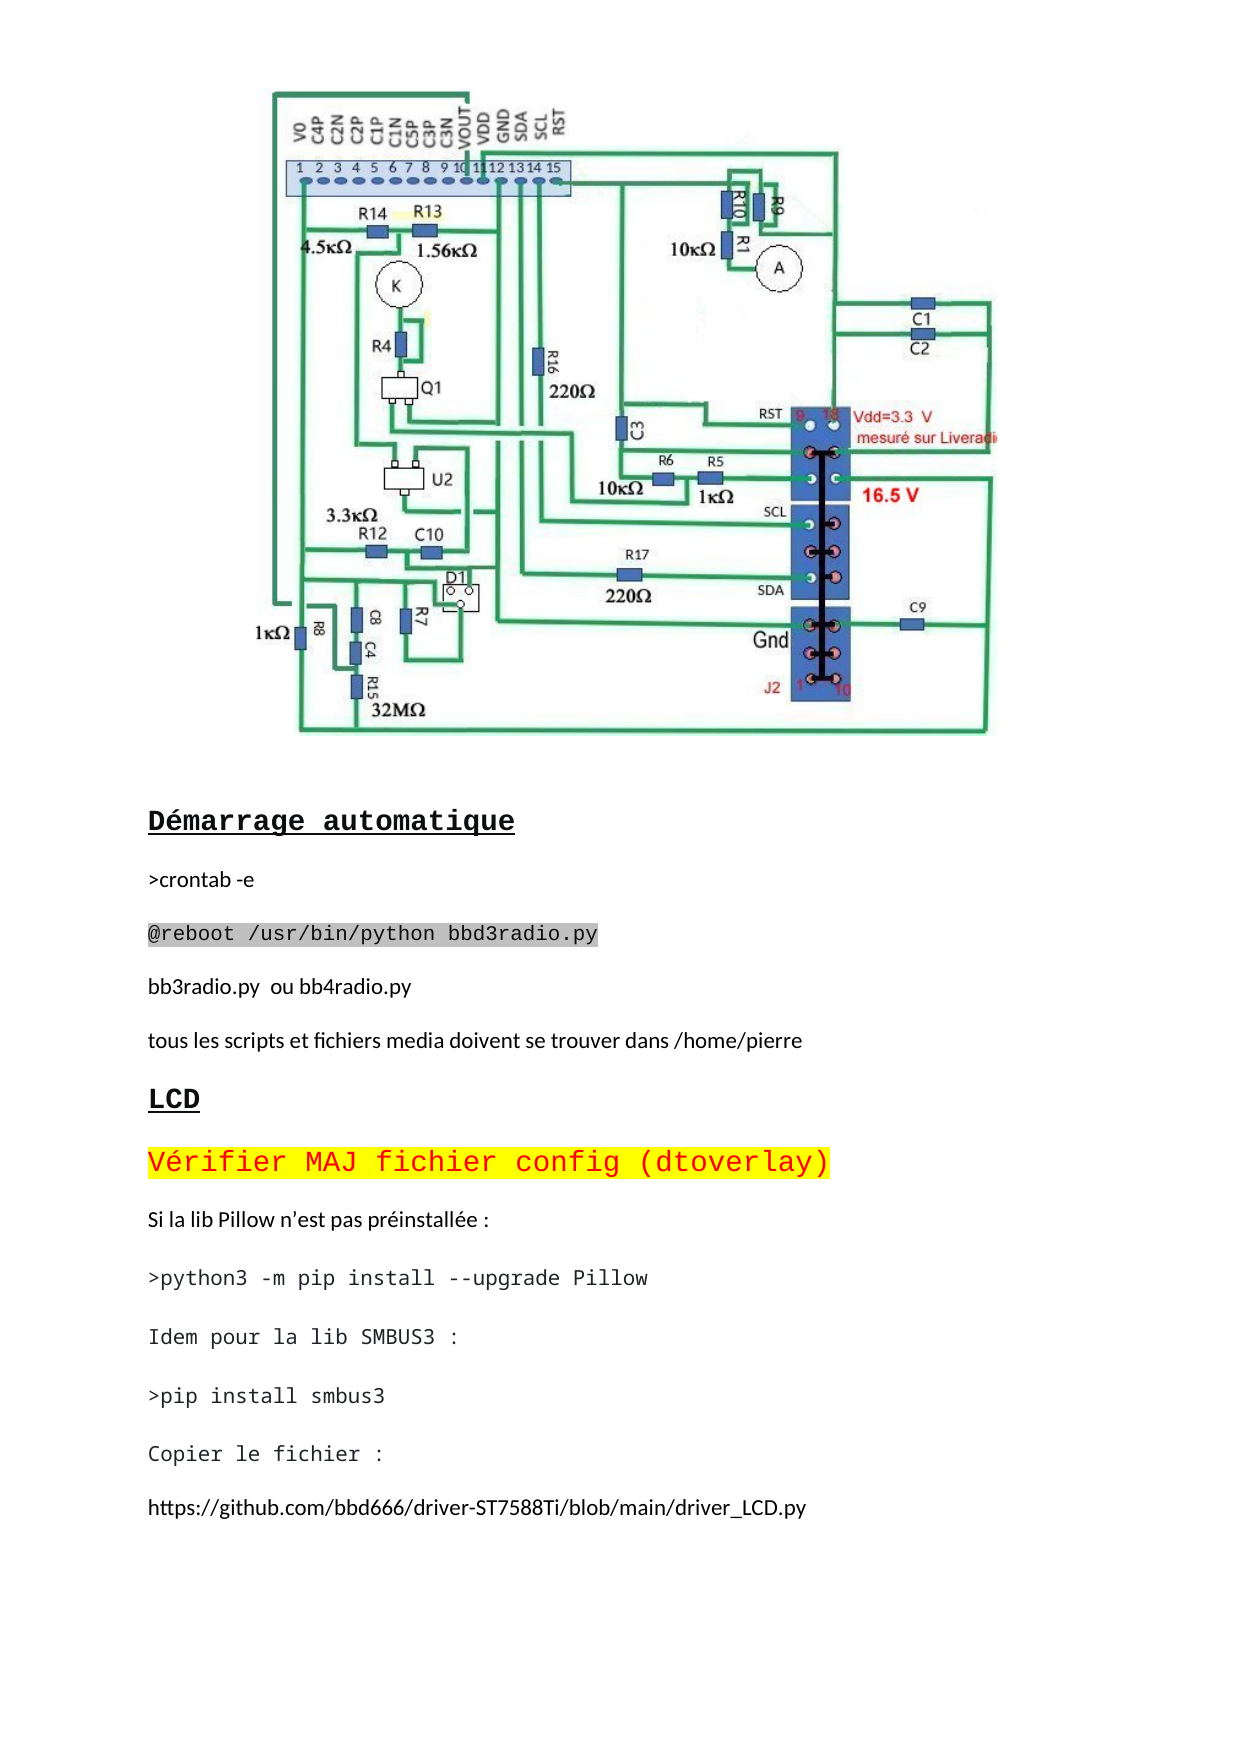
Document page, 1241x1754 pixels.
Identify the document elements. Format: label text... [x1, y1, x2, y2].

text Si la lib Pillow n’est pas préinstallée : [148, 1210, 1093, 1233]
text LCD [148, 1084, 1093, 1117]
text Démarrage automatique [148, 807, 1093, 839]
text bb3radio.py ou bb4radio.py [148, 977, 1093, 1001]
text @reboot /usr/bin/python bbd3radio.py [148, 923, 1093, 947]
text Vérifier MAJ fichier config (dtoverlay) [148, 1147, 1093, 1179]
text Copier le fichier : [148, 1439, 1093, 1468]
text >pip install smbus3 [148, 1381, 1093, 1409]
text >python3 -m pip install --upgrade Pillow [148, 1263, 1093, 1292]
text https://github.com/bbd666/driver-ST7588Ti/blob/main/driver_LCD.py [148, 1498, 1093, 1521]
text Idem pour la lib SMBUS3 : [148, 1322, 1093, 1351]
picture [243, 88, 998, 736]
text tous les scripts et fichiers media doivent se trouver dans /home/pierre [148, 1031, 1093, 1054]
text >crontab -e [148, 869, 1093, 893]
